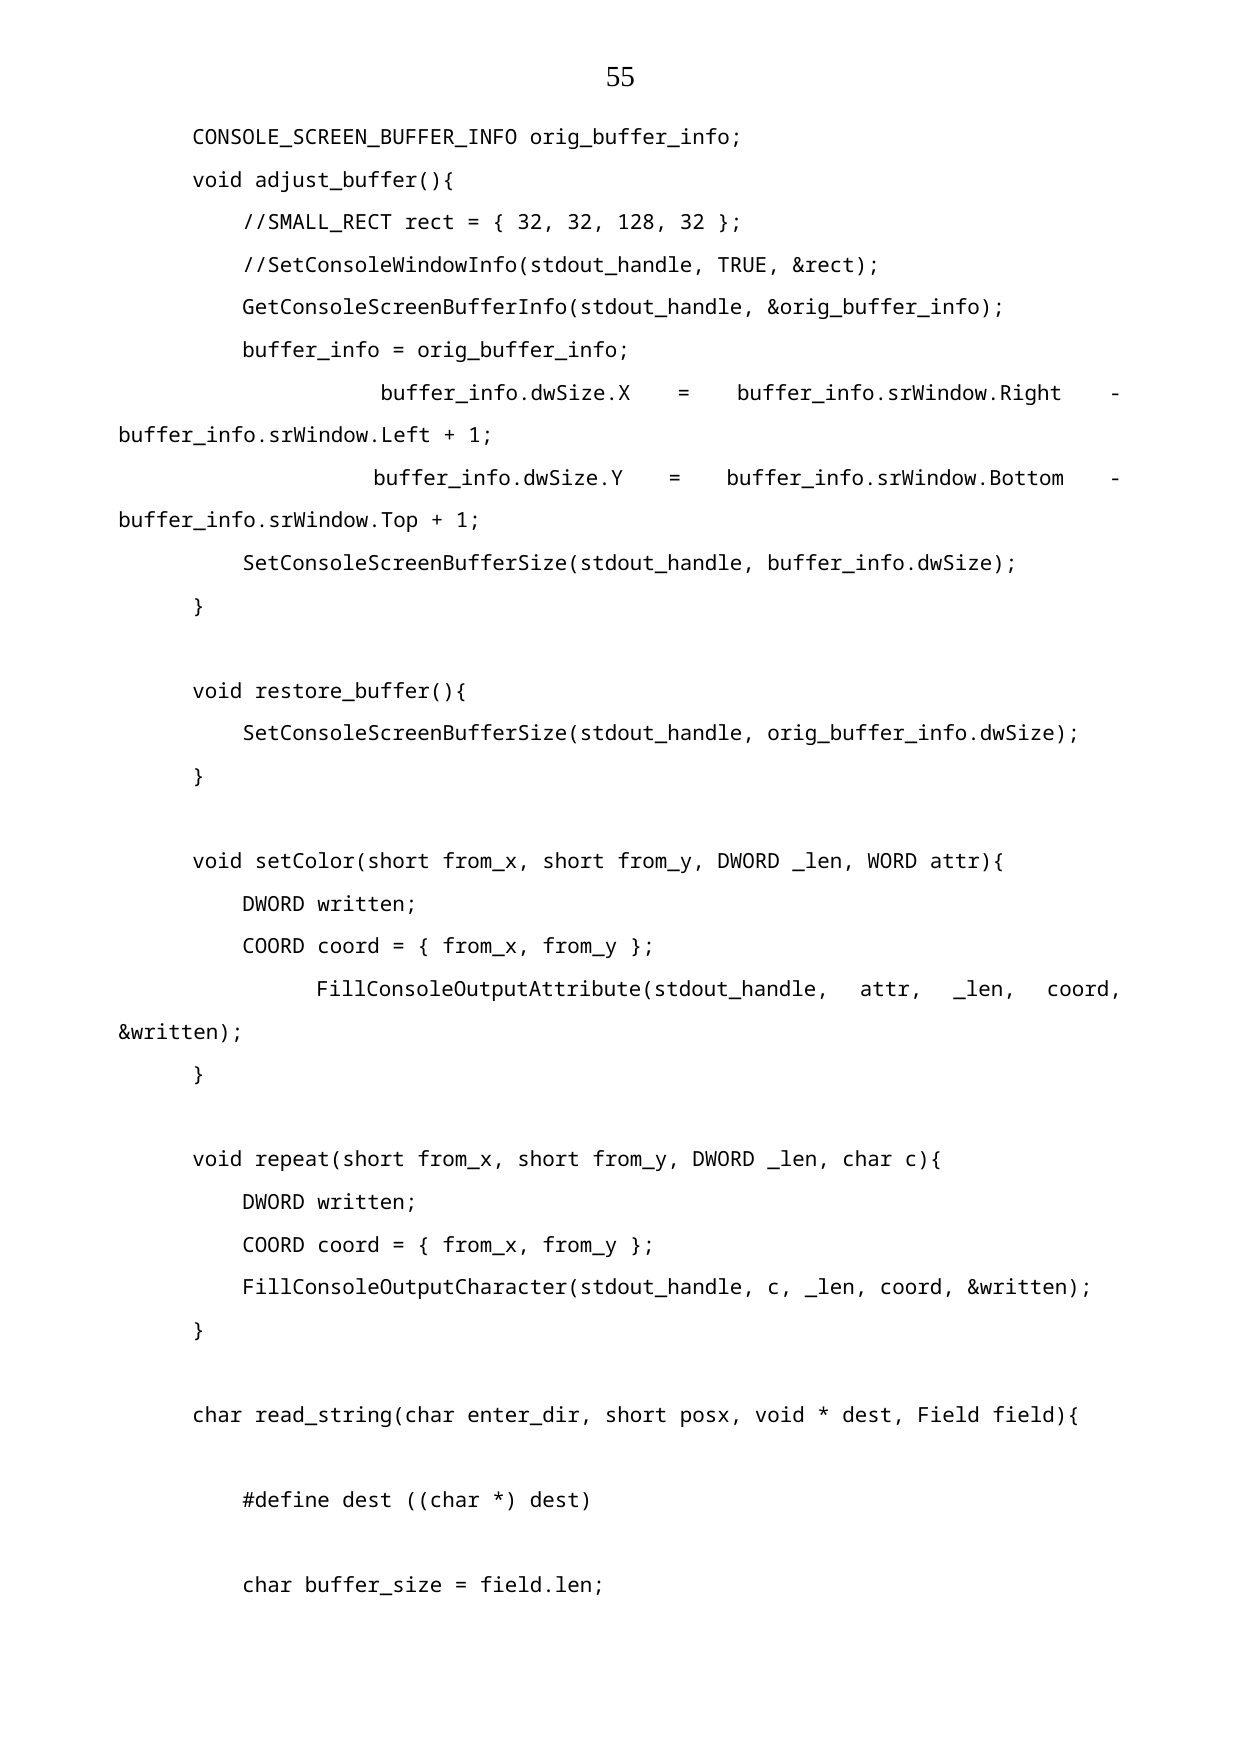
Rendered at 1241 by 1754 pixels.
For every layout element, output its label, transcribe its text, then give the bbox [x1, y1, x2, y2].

text SetConsoleScreenBufferSize(stdout_handle, buffer_info.dwSize); [118, 548, 1122, 577]
text } [118, 761, 1122, 789]
text GetConsoleScreenBufferInfo(stdout_handle, &orig_buffer_info); [118, 292, 1122, 321]
text buffer_info.dwSize.Y = buffer_info.srWindow.Bottom - buffer_info.srWindow.Top + 1; [118, 463, 1122, 534]
text DWORD written; [118, 889, 1122, 917]
text //SMALL_RECT rect = { 32, 32, 128, 32 }; [118, 207, 1122, 236]
text char buffer_size = field.len; [118, 1571, 1122, 1599]
text void setColor(short from_x, short from_y, DWORD _len, WORD attr){ [118, 846, 1122, 875]
text #define dest ((char *) dest) [118, 1485, 1122, 1514]
text void adjust_buffer(){ [118, 165, 1122, 193]
text } [118, 1059, 1122, 1088]
text CONSOLE_SCREEN_BUFFER_INFO orig_buffer_info; [118, 122, 1122, 151]
text char read_string(char enter_dir, short posx, void * dest, Field field){ [118, 1400, 1122, 1429]
text void repeat(short from_x, short from_y, DWORD _len, char c){ [118, 1144, 1122, 1173]
text } [118, 1315, 1122, 1343]
text buffer_info = orig_buffer_info; [118, 335, 1122, 363]
text FillConsoleOutputAttribute(stdout_handle, attr, _len, coord, &written); [118, 974, 1122, 1045]
text buffer_info.dwSize.X = buffer_info.srWindow.Right - buffer_info.srWindow.Left + 1; [118, 378, 1122, 449]
text FillConsoleOutputCharacter(stdout_handle, c, _len, coord, &written); [118, 1272, 1122, 1301]
text SetConsoleScreenBufferSize(stdout_handle, orig_buffer_info.dwSize); [118, 718, 1122, 747]
text void restore_buffer(){ [118, 676, 1122, 704]
text } [118, 591, 1122, 619]
text DWORD written; [118, 1187, 1122, 1216]
text COORD coord = { from_x, from_y }; [118, 1230, 1122, 1258]
text COORD coord = { from_x, from_y }; [118, 932, 1122, 960]
text //SetConsoleWindowInfo(stdout_handle, TRUE, &rect); [118, 250, 1122, 278]
